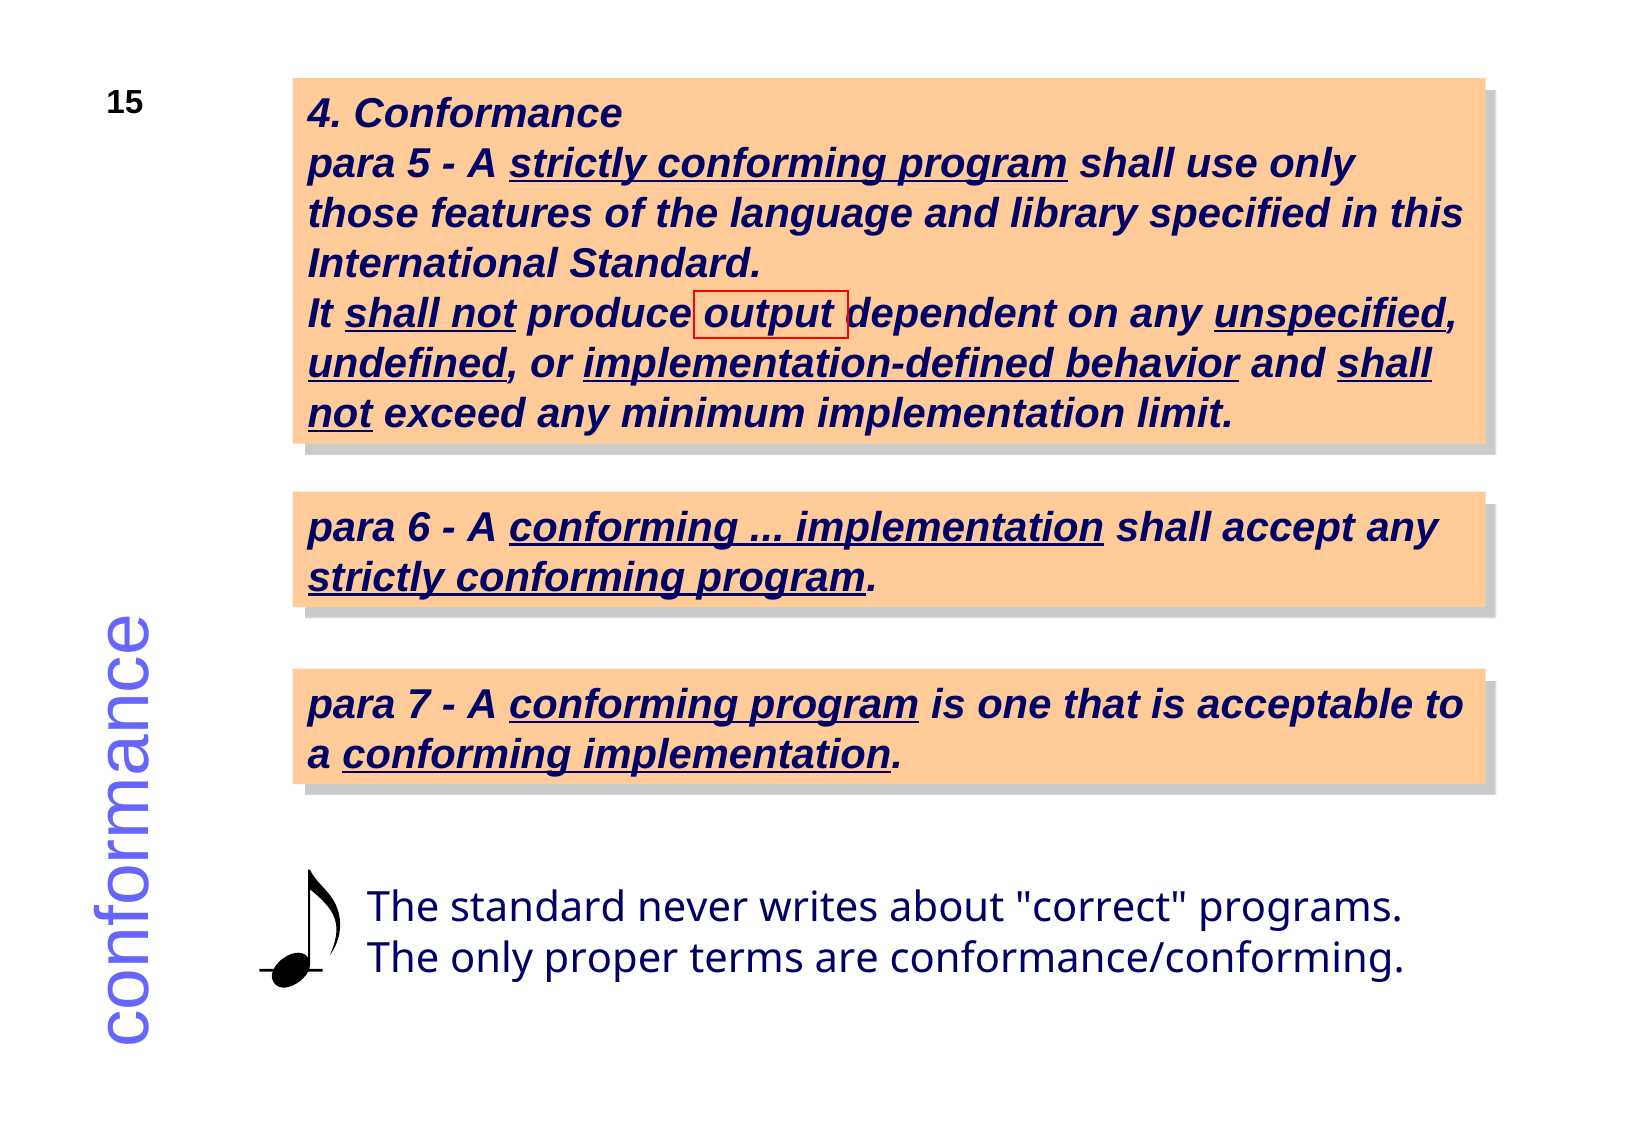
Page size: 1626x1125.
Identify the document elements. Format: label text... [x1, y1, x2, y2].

text_box [259, 869, 341, 988]
text_box 4. Conformance para 5 - A strictly conforming program shall use only those features of the language and library specified in this International Standard. It shall not produce output dependent on any unspecified, undefined, or implementation-defined behavior and shall not exceed any minimum implementation limit. [292, 78, 1486, 444]
text_box The standard never writes about "correct" programs. The only proper terms are conformance/conforming. [352, 872, 1463, 989]
list [212, 62, 1550, 1063]
text_box para 6 - A conforming ... implementation shall accept any strictly conforming program. [292, 491, 1486, 608]
text_box para 7 - A conforming program is one that is acceptable to a conforming implementation. [292, 668, 1486, 785]
title conformance [50, 187, 188, 1063]
